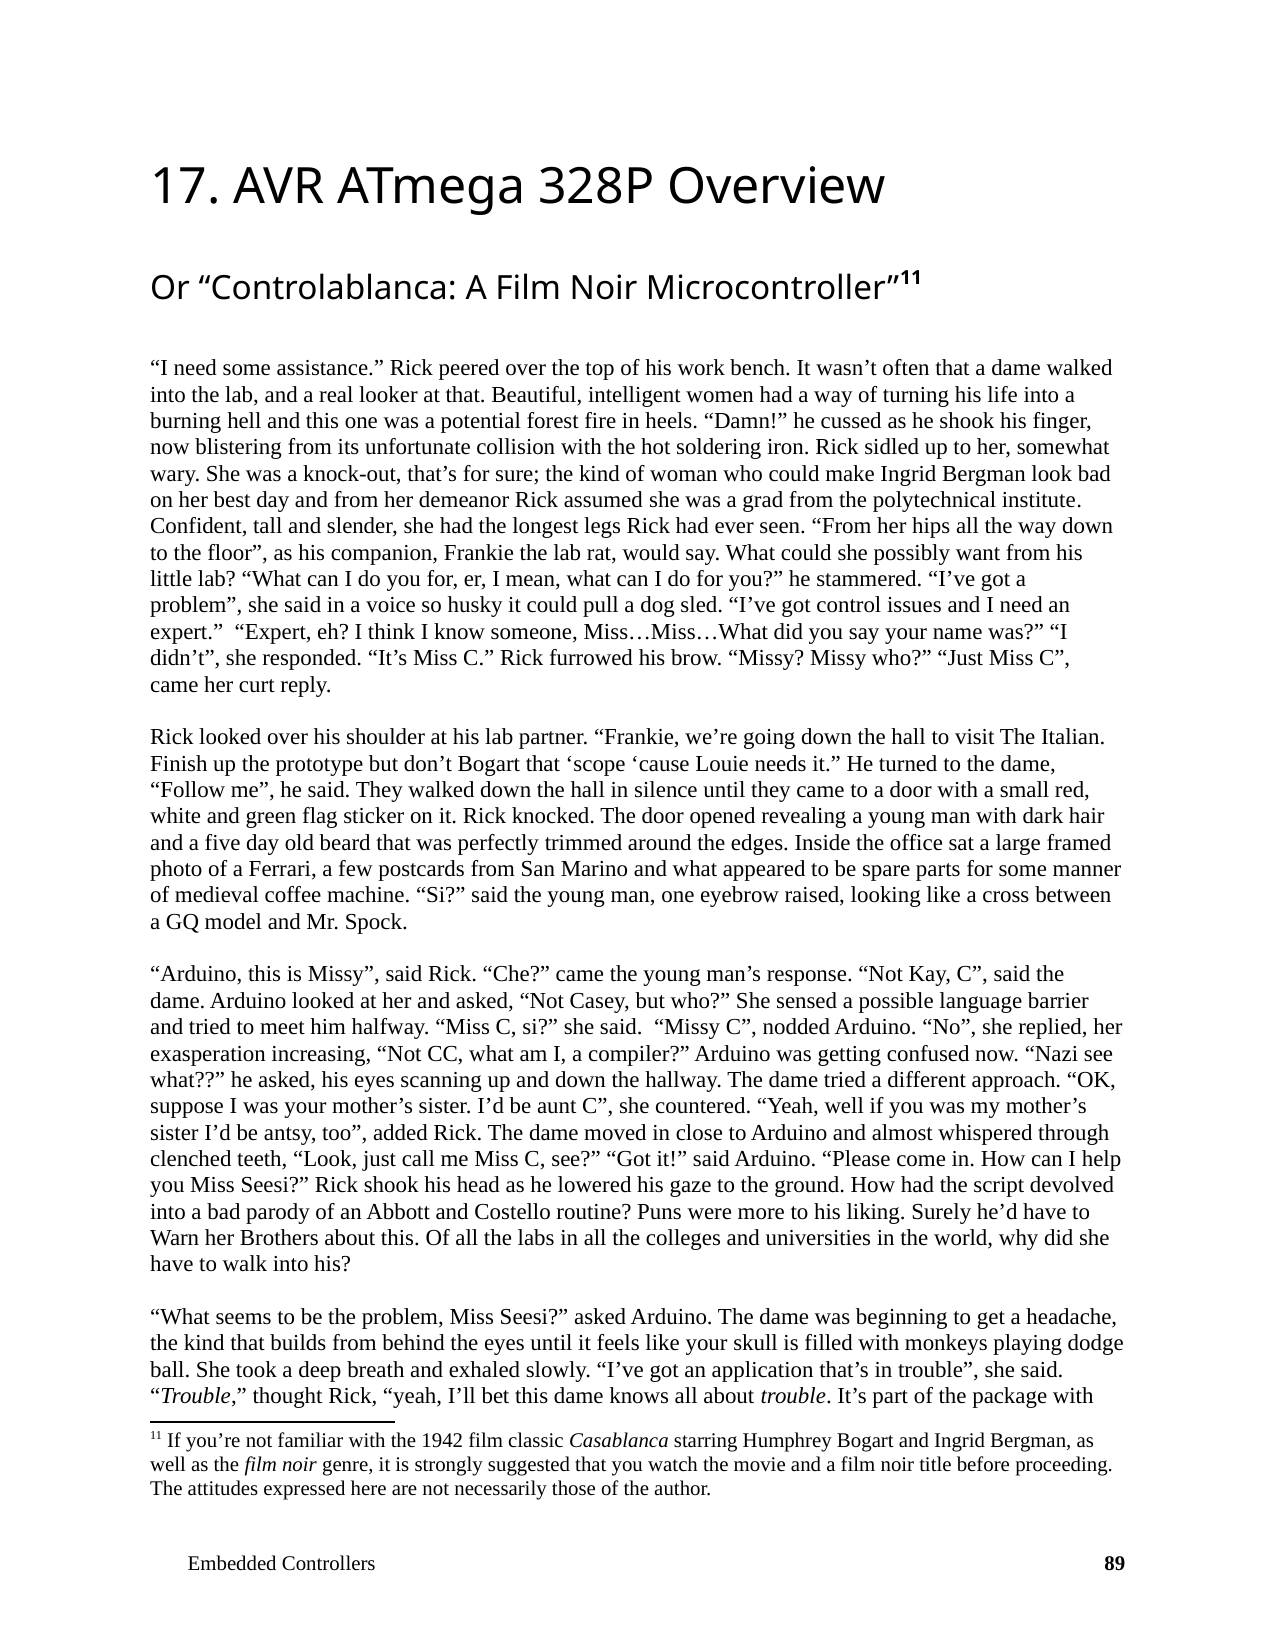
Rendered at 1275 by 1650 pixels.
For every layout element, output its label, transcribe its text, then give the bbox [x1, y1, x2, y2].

text “Arduino, this is Missy”, said Rick. “Che?” came the young man’s response. “Not Kay, C”, said the dame. Arduino looked at her and asked, “Not Casey, but who?” She sensed a possible language barrier and tried to meet him halfway. “Miss C, si?” she said. “Missy C”, nodded Arduino. “No”, she replied, her exasperation increasing, “Not CC, what am I, a compiler?” Arduino was getting confused now. “Nazi see what??” he asked, his eyes scanning up and down the hallway. The dame tried a different approach. “OK, suppose I was your mother’s sister. I’d be aunt C”, she countered. “Yeah, well if you was my mother’s sister I’d be antsy, too”, added Rick. The dame moved in close to Arduino and almost whispered through clenched teeth, “Look, just call me Miss C, see?” “Got it!” said Arduino. “Please come in. How can I help you Miss Seesi?” Rick shook his head as he lowered his gaze to the ground. How had the script devolved into a bad parody of an Abbott and Costello routine? Puns were more to his liking. Surely he’d have to Warn her Brothers about this. Of all the labs in all the colleges and universities in the world, why did she have to walk into his? [150, 961, 1125, 1277]
text Rick looked over his shoulder at his lab partner. “Frankie, we’re going down the hall to visit The Italian. Finish up the prototype but don’t Bogart that ‘scope ‘cause Louie needs it.” He turned to the dame, “Follow me”, he said. They walked down the hall in silence until they came to a door with a small red, white and green flag sticker on it. Rick knocked. The door opened revealing a young man with dark hair and a five day old beard that was perfectly trimmed around the edges. Inside the office sat a large framed photo of a Ferrari, a few postcards from San Marino and what appeared to be spare parts for some manner of medieval coffee machine. “Si?” said the young man, one eyebrow raised, looking like a cross between a GQ model and Mr. Spock. [150, 723, 1125, 934]
text If you’re not familiar with the 1942 film classic Casablanca starring Humphrey Bogart and Ingrid Bergman, as well as the film noir genre, it is strongly suggested that you watch the movie and a film noir title before proceeding. The attitudes expressed here are not necessarily those of the author. [150, 1428, 1125, 1500]
text “What seems to be the problem, Miss Seesi?” asked Arduino. The dame was beginning to get a headache, the kind that builds from behind the eyes until it feels like your skull is filled with monkeys playing dodge ball. She took a deep breath and exhaled slowly. “I’ve got an application that’s in trouble”, she said. “Trouble,” thought Rick, “yeah, I’ll bet this dame knows all about trouble. It’s part of the package with [150, 1303, 1125, 1408]
text “I need some assistance.” Rick peered over the top of his work bench. It wasn’t often that a dame walked into the lab, and a real looker at that. Beautiful, intelligent women had a way of turning his life into a burning hell and this one was a potential forest fire in heels. “Damn!” he cussed as he shook his finger, now blistering from its unfortunate collision with the hot soldering iron. Rick sidled up to her, somewhat wary. She was a knock-out, that’s for sure; the kind of woman who could make Ingrid Bergman look bad on her best day and from her demeanor Rick assumed she was a grad from the polytechnical institute. Confident, tall and slender, she had the longest legs Rick had ever seen. “From her hips all the way down to the floor”, as his companion, Frankie the lab rat, would say. What could she possibly want from his little lab? “What can I do you for, er, I mean, what can I do for you?” he stammered. “I’ve got a problem”, she said in a voice so husky it could pull a dog sled. “I’ve got control issues and I need an expert.” “Expert, eh? I think I know someone, Miss…Miss…What did you say your name was?” “I didn’t”, she responded. “It’s Miss C.” Rick furrowed his brow. “Missy? Missy who?” “Just Miss C”, came her curt reply. [150, 354, 1125, 697]
title 17. AVR ATmega 328P Overview [150, 150, 1125, 218]
subtitle Or “Controlablanca: A Film Noir Microcontroller” [150, 263, 1125, 309]
